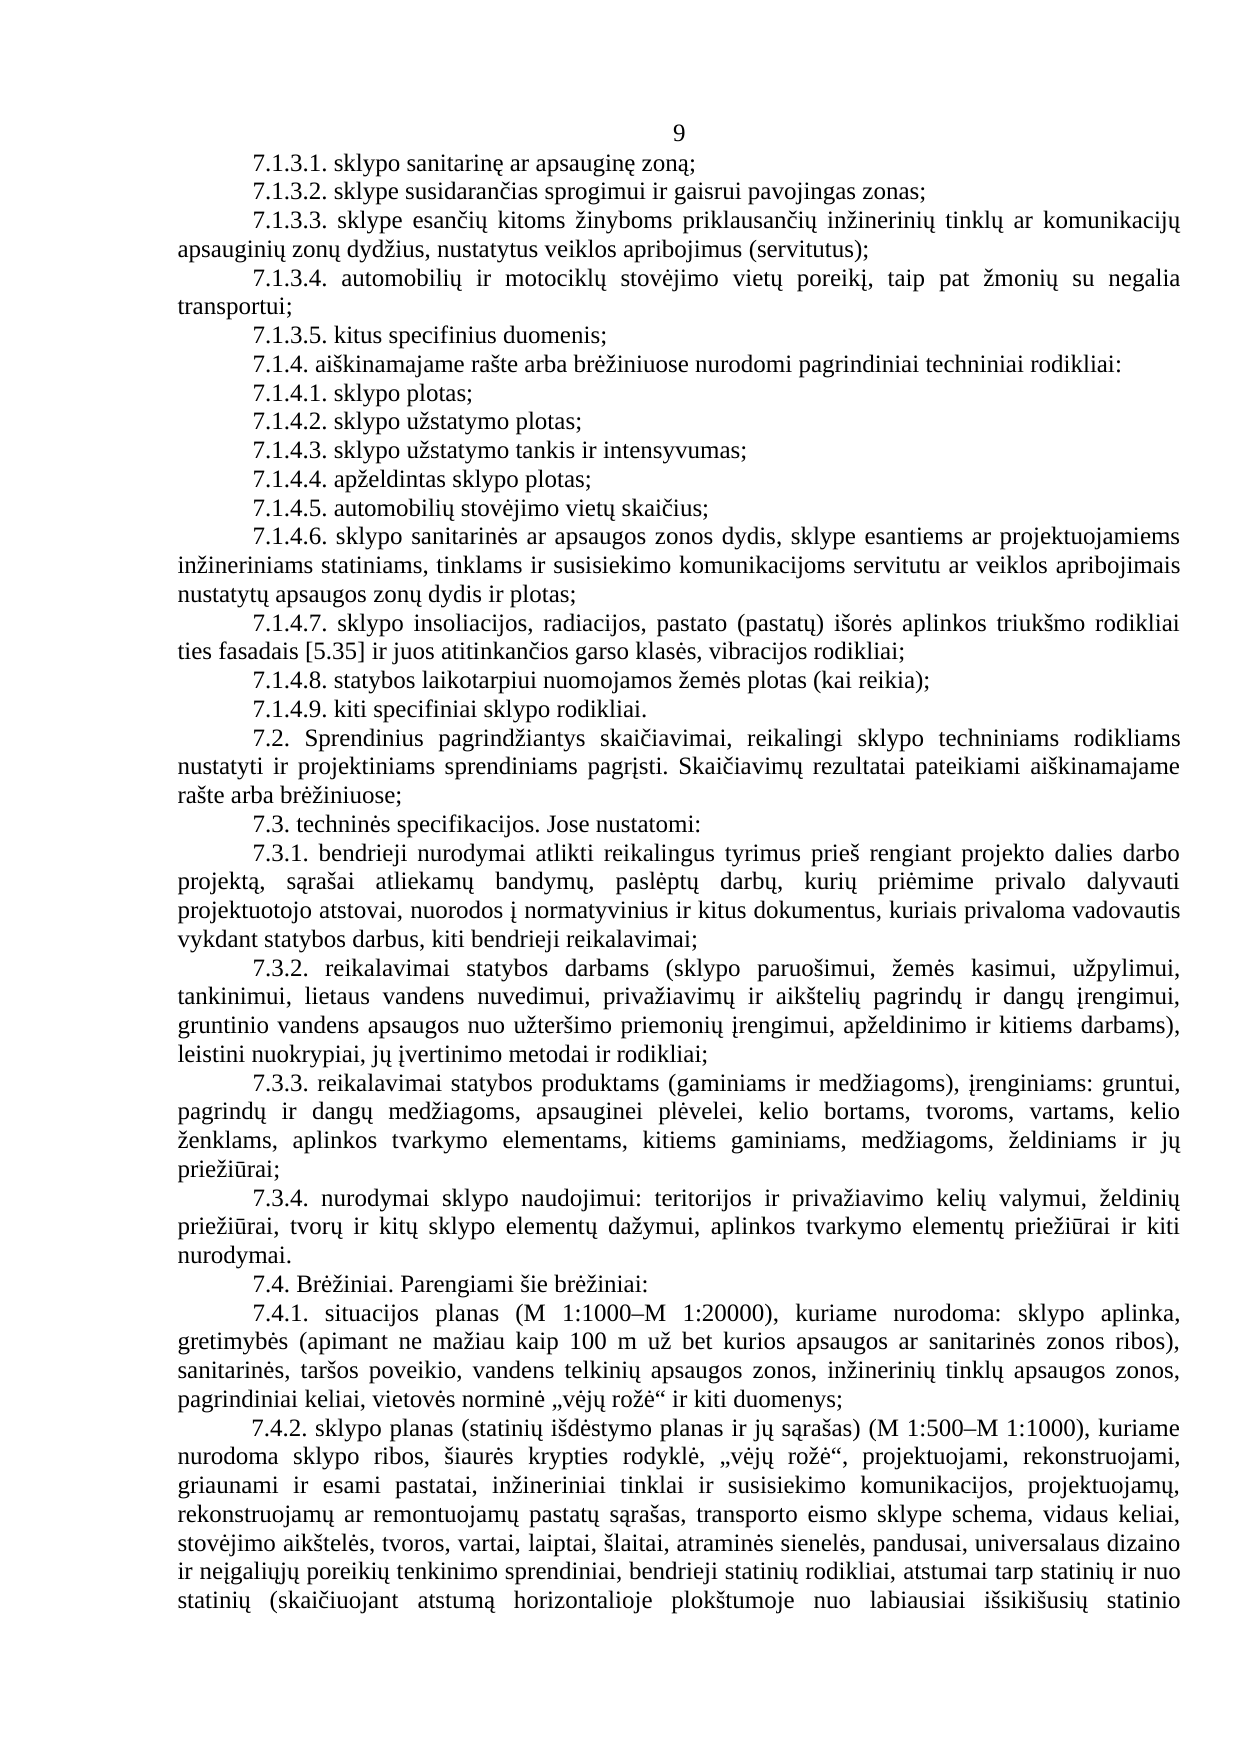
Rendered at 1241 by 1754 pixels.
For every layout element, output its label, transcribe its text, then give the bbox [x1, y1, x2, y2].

text 7.3.4. nurodymai sklypo naudojimui: teritorijos ir privažiavimo kelių valymui, želdinių priežiūrai, tvorų ir kitų sklypo elementų dažymui, aplinkos tvarkymo elementų priežiūrai ir kiti nurodymai. [177, 1183, 1181, 1269]
text 7.1.3.4. automobilių ir motociklų stovėjimo vietų poreikį, taip pat žmonių su negalia transportui; [177, 263, 1181, 320]
text 7.4.2. sklypo planas (statinių išdėstymo planas ir jų sąrašas) (M 1:500–M 1:1000), kuriame nurodoma sklypo ribos, šiaurės krypties rodyklė, „vėjų rožė“, projektuojami, rekonstruojami, griaunami ir esami pastatai, inžineriniai tinklai ir susisiekimo komunikacijos, projektuojamų, rekonstruojamų ar remontuojamų pastatų sąrašas, transporto eismo sklype schema, vidaus keliai, stovėjimo aikštelės, tvoros, vartai, laiptai, šlaitai, atraminės sienelės, pandusai, universalaus dizaino ir neįgaliųjų poreikių tenkinimo sprendiniai, bendrieji statinių rodikliai, atstumai tarp statinių ir nuo statinių (skaičiuojant atstumą horizontalioje plokštumoje nuo labiausiai išsikišusių statinio [177, 1413, 1181, 1614]
text 7.3.2. reikalavimai statybos darbams (sklypo paruošimui, žemės kasimui, užpylimui, tankinimui, lietaus vandens nuvedimui, privažiavimų ir aikštelių pagrindų ir dangų įrengimui, gruntinio vandens apsaugos nuo užteršimo priemonių įrengimui, apželdinimo ir kitiems darbams), leistini nuokrypiai, jų įvertinimo metodai ir rodikliai; [177, 953, 1181, 1068]
text 7.1.3.5. kitus specifinius duomenis; [177, 320, 1181, 349]
text 7.2. Sprendinius pagrindžiantys skaičiavimai, reikalingi sklypo techniniams rodikliams nustatyti ir projektiniams sprendiniams pagrįsti. Skaičiavimų rezultatai pateikiami aiškinamajame rašte arba brėžiniuose; [177, 723, 1181, 809]
text 7.1.3.1. sklypo sanitarinę ar apsauginę zoną; [177, 148, 1181, 176]
text 7.4. Brėžiniai. Parengiami šie brėžiniai: [177, 1269, 1181, 1298]
text 7.3. techninės specifikacijos. Jose nustatomi: [177, 809, 1181, 838]
text 7.1.4.4. apželdintas sklypo plotas; [177, 464, 1181, 493]
text 7.3.3. reikalavimai statybos produktams (gaminiams ir medžiagoms), įrenginiams: gruntui, pagrindų ir dangų medžiagoms, apsauginei plėvelei, kelio bortams, tvoroms, vartams, kelio ženklams, aplinkos tvarkymo elementams, kitiems gaminiams, medžiagoms, želdiniams ir jų priežiūrai; [177, 1068, 1181, 1183]
text 7.4.1. situacijos planas (M 1:1000–M 1:20000), kuriame nurodoma: sklypo aplinka, gretimybės (apimant ne mažiau kaip 100 m už bet kurios apsaugos ar sanitarinės zonos ribos), sanitarinės, taršos poveikio, vandens telkinių apsaugos zonos, inžinerinių tinklų apsaugos zonos, pagrindiniai keliai, vietovės norminė „vėjų rožė“ ir kiti duomenys; [177, 1298, 1181, 1413]
text 7.1.4.3. sklypo užstatymo tankis ir intensyvumas; [177, 435, 1181, 464]
text 7.1.3.3. sklype esančių kitoms žinyboms priklausančių inžinerinių tinklų ar komunikacijų apsauginių zonų dydžius, nustatytus veiklos apribojimus (servitutus); [177, 205, 1181, 263]
text 7.1.4.2. sklypo užstatymo plotas; [177, 406, 1181, 435]
text 7.1.4.8. statybos laikotarpiui nuomojamos žemės plotas (kai reikia); [177, 665, 1181, 694]
text 7.3.1. bendrieji nurodymai atlikti reikalingus tyrimus prieš rengiant projekto dalies darbo projektą, sąrašai atliekamų bandymų, paslėptų darbų, kurių priėmime privalo dalyvauti projektuotojo atstovai, nuorodos į normatyvinius ir kitus dokumentus, kuriais privaloma vadovautis vykdant statybos darbus, kiti bendrieji reikalavimai; [177, 838, 1181, 953]
text 7.1.4.5. automobilių stovėjimo vietų skaičius; [177, 493, 1181, 521]
text 7.1.4. aiškinamajame rašte arba brėžiniuose nurodomi pagrindiniai techniniai rodikliai: [177, 349, 1181, 378]
text 7.1.4.9. kiti specifiniai sklypo rodikliai. [177, 694, 1181, 723]
text 7.1.4.6. sklypo sanitarinės ar apsaugos zonos dydis, sklype esantiems ar projektuojamiems inžineriniams statiniams, tinklams ir susisiekimo komunikacijoms servitutu ar veiklos apribojimais nustatytų apsaugos zonų dydis ir plotas; [177, 521, 1181, 608]
text 7.1.4.1. sklypo plotas; [177, 378, 1181, 406]
text 7.1.4.7. sklypo insoliacijos, radiacijos, pastato (pastatų) išorės aplinkos triukšmo rodikliai ties fasadais [5.35] ir juos atitinkančios garso klasės, vibracijos rodikliai; [177, 608, 1181, 665]
text 7.1.3.2. sklype susidarančias sprogimui ir gaisrui pavojingas zonas; [177, 176, 1181, 205]
